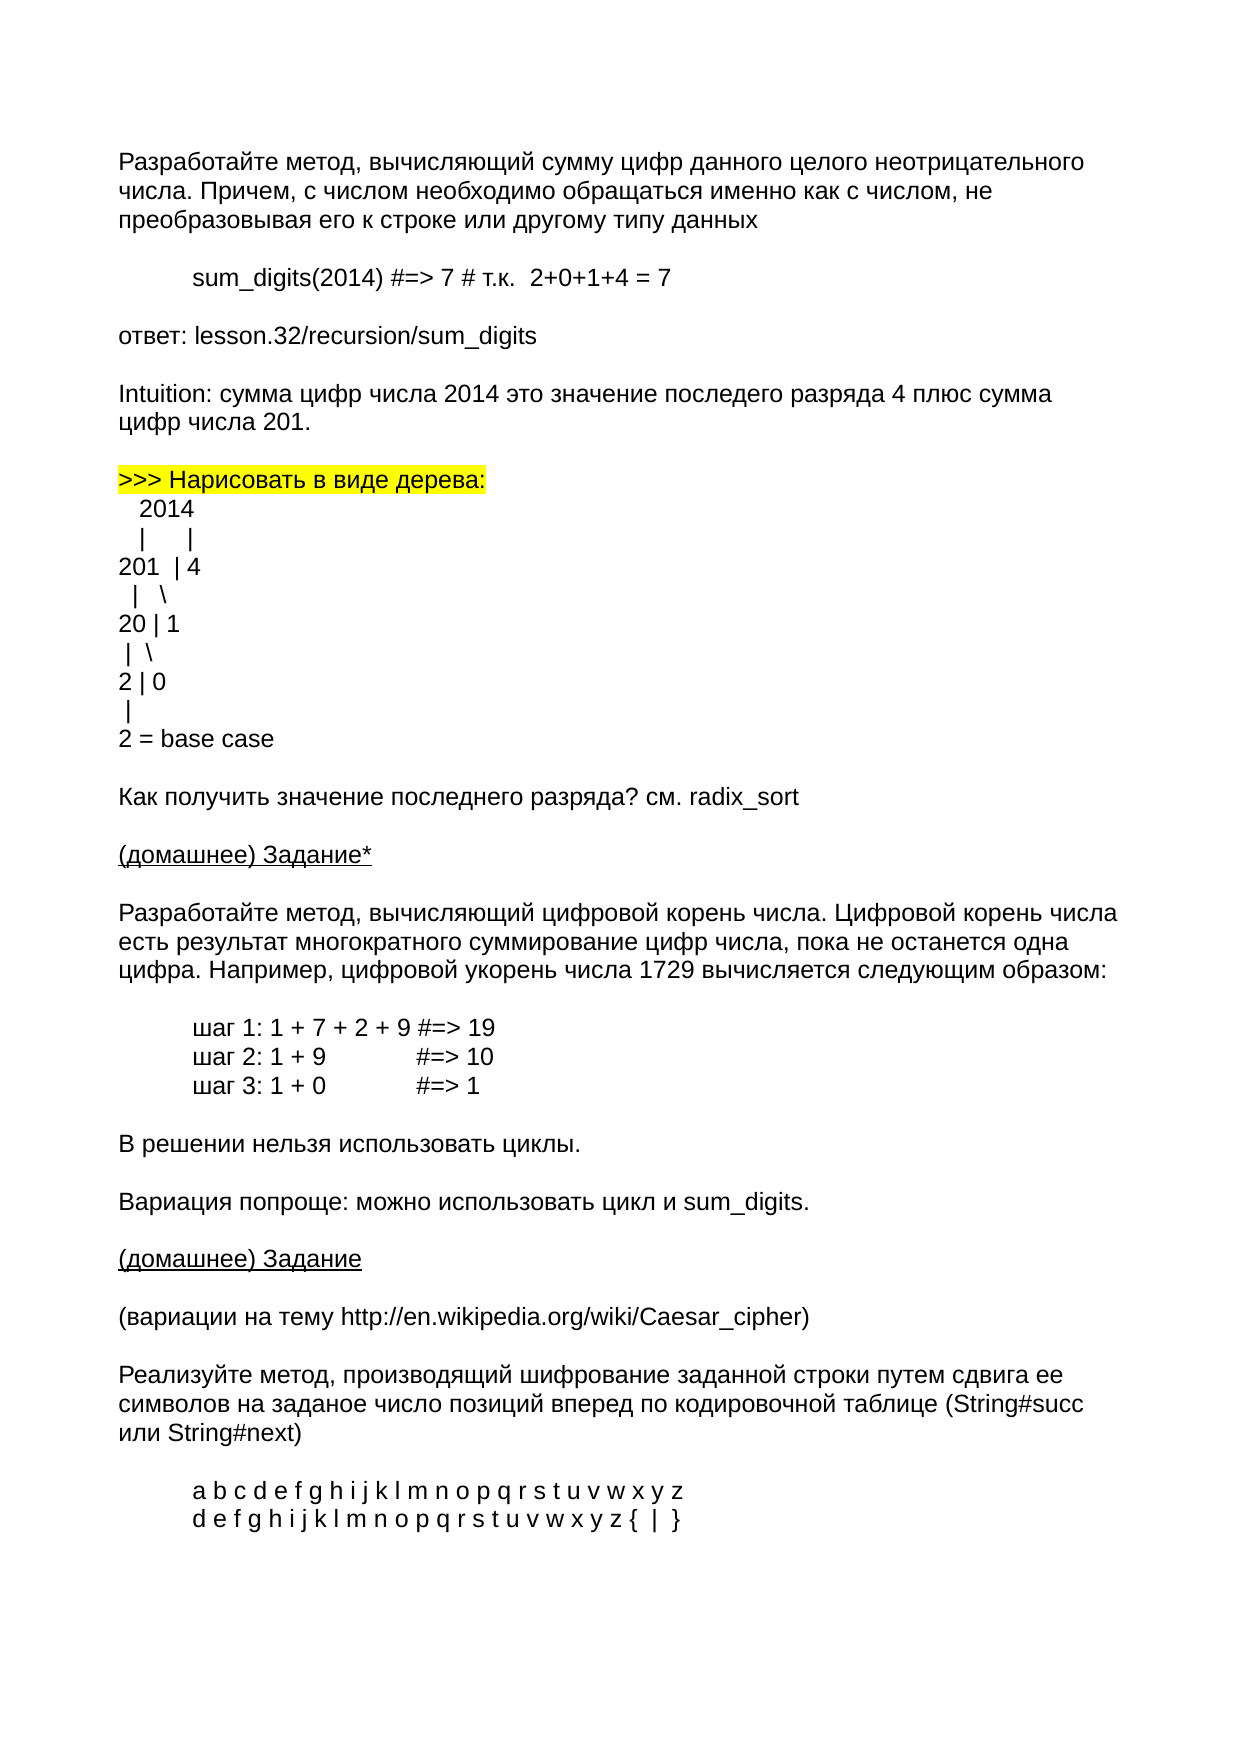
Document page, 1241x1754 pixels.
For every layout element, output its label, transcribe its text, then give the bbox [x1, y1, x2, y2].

text 2 = base case [118, 724, 1122, 753]
text шаг 2: 1 + 9 #=> 10 [118, 1042, 1122, 1071]
text В решении нельзя использовать циклы. [118, 1128, 1122, 1157]
text | | [118, 523, 1122, 551]
text Разработайте метод, вычисляющий сумму цифр данного целого неотрицательного числа. Причем, с числом необходимо обращаться именно как с числом, не преобразовывая его к строке или другому типу данных [118, 147, 1122, 233]
text (вариации на тему http://en.wikipedia.org/wiki/Caesar_cipher) [118, 1302, 1122, 1331]
text 2014 [118, 494, 1122, 523]
text a b c d e f g h i j k l m n o p q r s t u v w x y z [118, 1476, 1122, 1504]
text 20 | 1 [118, 609, 1122, 638]
text Реализуйте метод, производящий шифрование заданной строки путем сдвига ее символов на заданое число позиций вперед по кодировочной таблице (String#succ или String#next) [118, 1360, 1122, 1446]
text sum_digits(2014) #=> 7 # т.к. 2+0+1+4 = 7 [118, 263, 1122, 291]
text | \ [118, 638, 1122, 666]
text Разработайте метод, вычисляющий цифровой корень числа. Цифровой корень числа есть результат многократного суммирование цифр числа, пока не останется одна цифра. Например, цифровой укорень числа 1729 вычисляется следующим образом: [118, 898, 1122, 984]
text Как получить значение последнего разряда? см. radix_sort [118, 782, 1122, 811]
text >>> Нарисовать в виде дерева: [118, 465, 1122, 494]
text Intuition: сумма цифр числа 2014 это значение последего разряда 4 плюс сумма цифр числа 201. [118, 378, 1122, 436]
text 2 | 0 [118, 666, 1122, 695]
text Вариация попроще: можно использовать цикл и sum_digits. [118, 1186, 1122, 1215]
text ответ: lesson.32/recursion/sum_digits [118, 321, 1122, 349]
text | [118, 695, 1122, 724]
text d e f g h i j k l m n o p q r s t u v w x y z { | } [118, 1504, 1122, 1533]
text (домашнее) Задание* [118, 840, 1122, 868]
text 201 | 4 [118, 551, 1122, 580]
text шаг 3: 1 + 0 #=> 1 [118, 1071, 1122, 1099]
text шаг 1: 1 + 7 + 2 + 9 #=> 19 [118, 1013, 1122, 1042]
text (домашнее) Задание [118, 1244, 1122, 1273]
text | \ [118, 580, 1122, 609]
